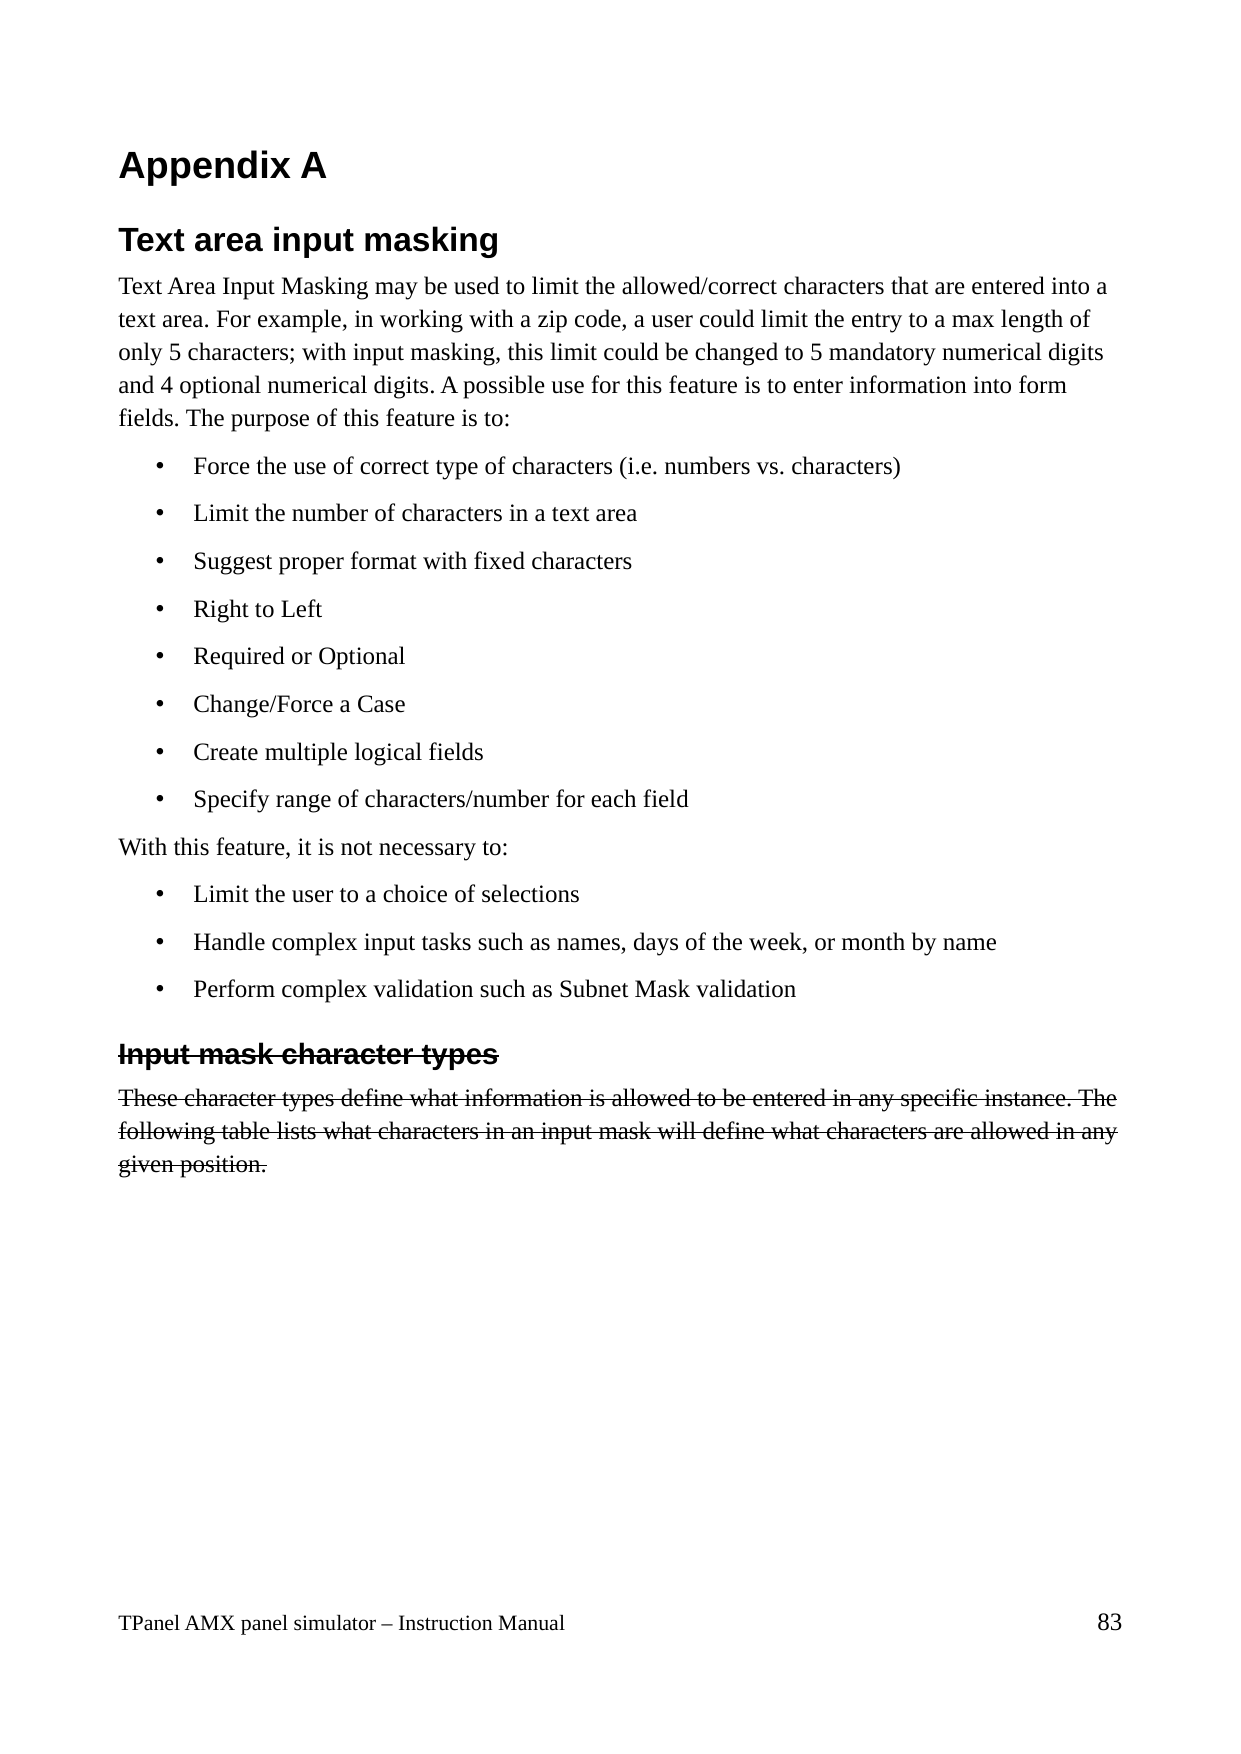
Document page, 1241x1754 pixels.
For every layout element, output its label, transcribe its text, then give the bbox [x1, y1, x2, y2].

text Text Area Input Masking may be used to limit the allowed/correct characters that are entered into a text area. For example, in working with a zip code, a user could limit the entry to a max length of only 5 characters; with input masking, this limit could be changed to 5 mandatory numerical digits and 4 optional numerical digits. A possible use for this feature is to enter information into form fields. The purpose of this feature is to: [118, 271, 1122, 432]
list Specify range of characters/number for each field [156, 784, 1122, 813]
list Limit the number of characters in a text area [156, 498, 1122, 527]
list Force the use of correct type of characters (i.e. numbers vs. characters) [156, 451, 1122, 480]
list Create multiple logical fields [156, 737, 1122, 765]
list Right to Left [156, 594, 1122, 622]
list Limit the user to a choice of selections [156, 879, 1122, 908]
text With this feature, it is not necessary to: [118, 832, 1122, 861]
list Perform complex validation such as Subnet Mask validation [156, 974, 1122, 1003]
subtitle Text area input masking [118, 220, 1122, 259]
subtitle Input mask character types [118, 1037, 1122, 1071]
list Suggest proper format with fixed characters [156, 546, 1122, 575]
subtitle Appendix A [118, 143, 1122, 187]
list Change/Force a Case [156, 689, 1122, 718]
text These character types define what information is allowed to be entered in any specific instance. The following table lists what characters in an input mask will define what characters are allowed in any given position. [118, 1083, 1122, 1178]
list Handle complex input tasks such as names, days of the week, or month by name [156, 927, 1122, 956]
list Required or Optional [156, 641, 1122, 670]
